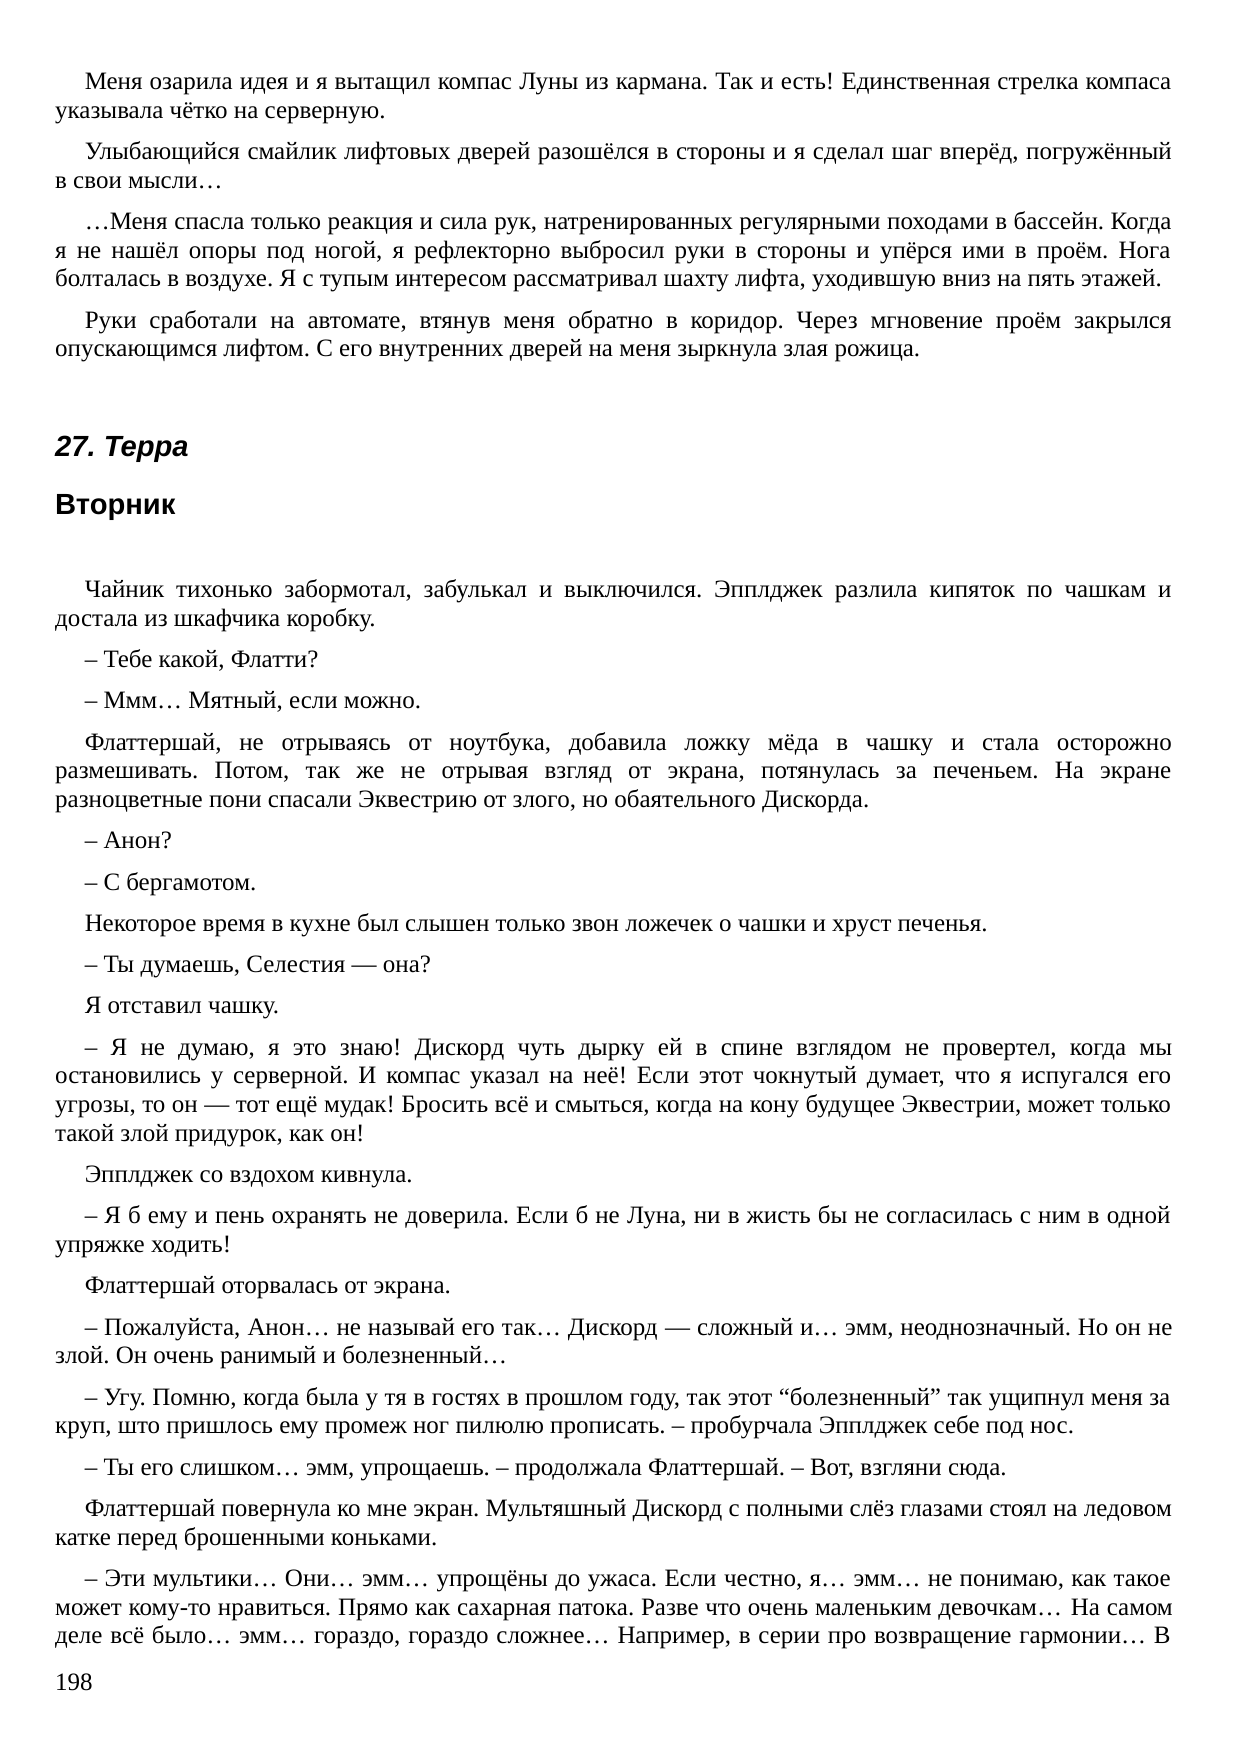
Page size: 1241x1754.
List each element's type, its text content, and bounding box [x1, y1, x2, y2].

text – Я б ему и пень охранять не доверила. Если б не Луна, ни в жисть бы не согласилась с ним в одной упряжке ходить! [55, 1201, 1173, 1258]
text – Тебе какой, Флатти? [55, 644, 1173, 673]
text …Меня спасла только реакция и сила рук, натренированных регулярными походами в бассейн. Когда я не нашёл опоры под ногой, я рефлекторно выбросил руки в стороны и упёрся ими в проём. Нога болталась в воздухе. Я с тупым интересом рассматривал шахту лифта, уходившую вниз на пять этажей. [55, 206, 1173, 292]
text Эпплджек со вздохом кивнула. [55, 1159, 1173, 1188]
text Флаттершай повернула ко мне экран. Мультяшный Дискорд с полными слёз глазами стоял на ледовом катке перед брошенными коньками. [55, 1493, 1173, 1551]
text – Я не думаю, я это знаю! Дискорд чуть дырку ей в спине взглядом не провертел, когда мы остановились у серверной. И компас указал на неё! Если этот чокнутый думает, что я испугался его угрозы, то он — тот ещё мудак! Бросить всё и смыться, когда на кону будущее Эквестрии, может только такой злой придурок, как он! [55, 1032, 1173, 1147]
text – Ммм… Мятный, если можно. [55, 686, 1173, 714]
text – Ты его слишком… эмм, упрощаешь. – продолжала Флаттершай. – Вот, взгляни сюда. [55, 1452, 1173, 1481]
text Флаттершай, не отрываясь от ноутбука, добавила ложку мёда в чашку и стала осторожно размешивать. Потом, так же не отрывая взгляд от экрана, потянулась за печеньем. На экране разноцветные пони спасали Эквестрию от злого, но обаятельного Дискорда. [55, 727, 1173, 813]
text Чайник тихонько забормотал, забулькал и выключился. Эпплджек разлила кипяток по чашкам и достала из шкафчика коробку. [55, 574, 1173, 632]
subtitle Вторник [55, 487, 1173, 521]
text – Анон? [55, 826, 1173, 854]
text Я отставил чашку. [55, 991, 1173, 1019]
text – Эти мультики… Они… эмм… упрощёны до ужаса. Если честно, я… эмм… не понимаю, как такое может кому-то нравиться. Прямо как сахарная патока. Разве что очень маленьким девочкам… На самом деле всё было… эмм… гораздо, гораздо сложнее… Например, в серии про возвращение гармонии… В [55, 1563, 1173, 1649]
text – С бергамотом. [55, 867, 1173, 896]
subtitle 27. Терра [55, 428, 1173, 462]
text Некоторое время в кухне был слышен только звон ложечек о чашки и хруст печенья. [55, 908, 1173, 937]
text Флаттершай оторвалась от экрана. [55, 1271, 1173, 1299]
text Меня озарила идея и я вытащил компас Луны из кармана. Так и есть! Единственная стрелка компаса указывала чётко на серверную. [55, 66, 1173, 123]
text – Пожалуйста, Анон… не называй его так… Дискорд — сложный и… эмм, неоднозначный. Но он не злой. Он очень ранимый и болезненный… [55, 1312, 1173, 1369]
text Улыбающийся смайлик лифтовых дверей разошёлся в стороны и я сделал шаг вперёд, погружённый в свои мысли… [55, 136, 1173, 193]
text Руки сработали на автомате, втянув меня обратно в коридор. Через мгновение проём закрылся опускающимся лифтом. С его внутренних дверей на меня зыркнула злая рожица. [55, 305, 1173, 362]
text – Ты думаешь, Селестия — она? [55, 949, 1173, 978]
text – Угу. Помню, когда была у тя в гостях в прошлом году, так этот “болезненный” так ущипнул меня за круп, што пришлось ему промеж ног пилюлю прописать. – пробурчала Эпплджек себе под нос. [55, 1382, 1173, 1439]
